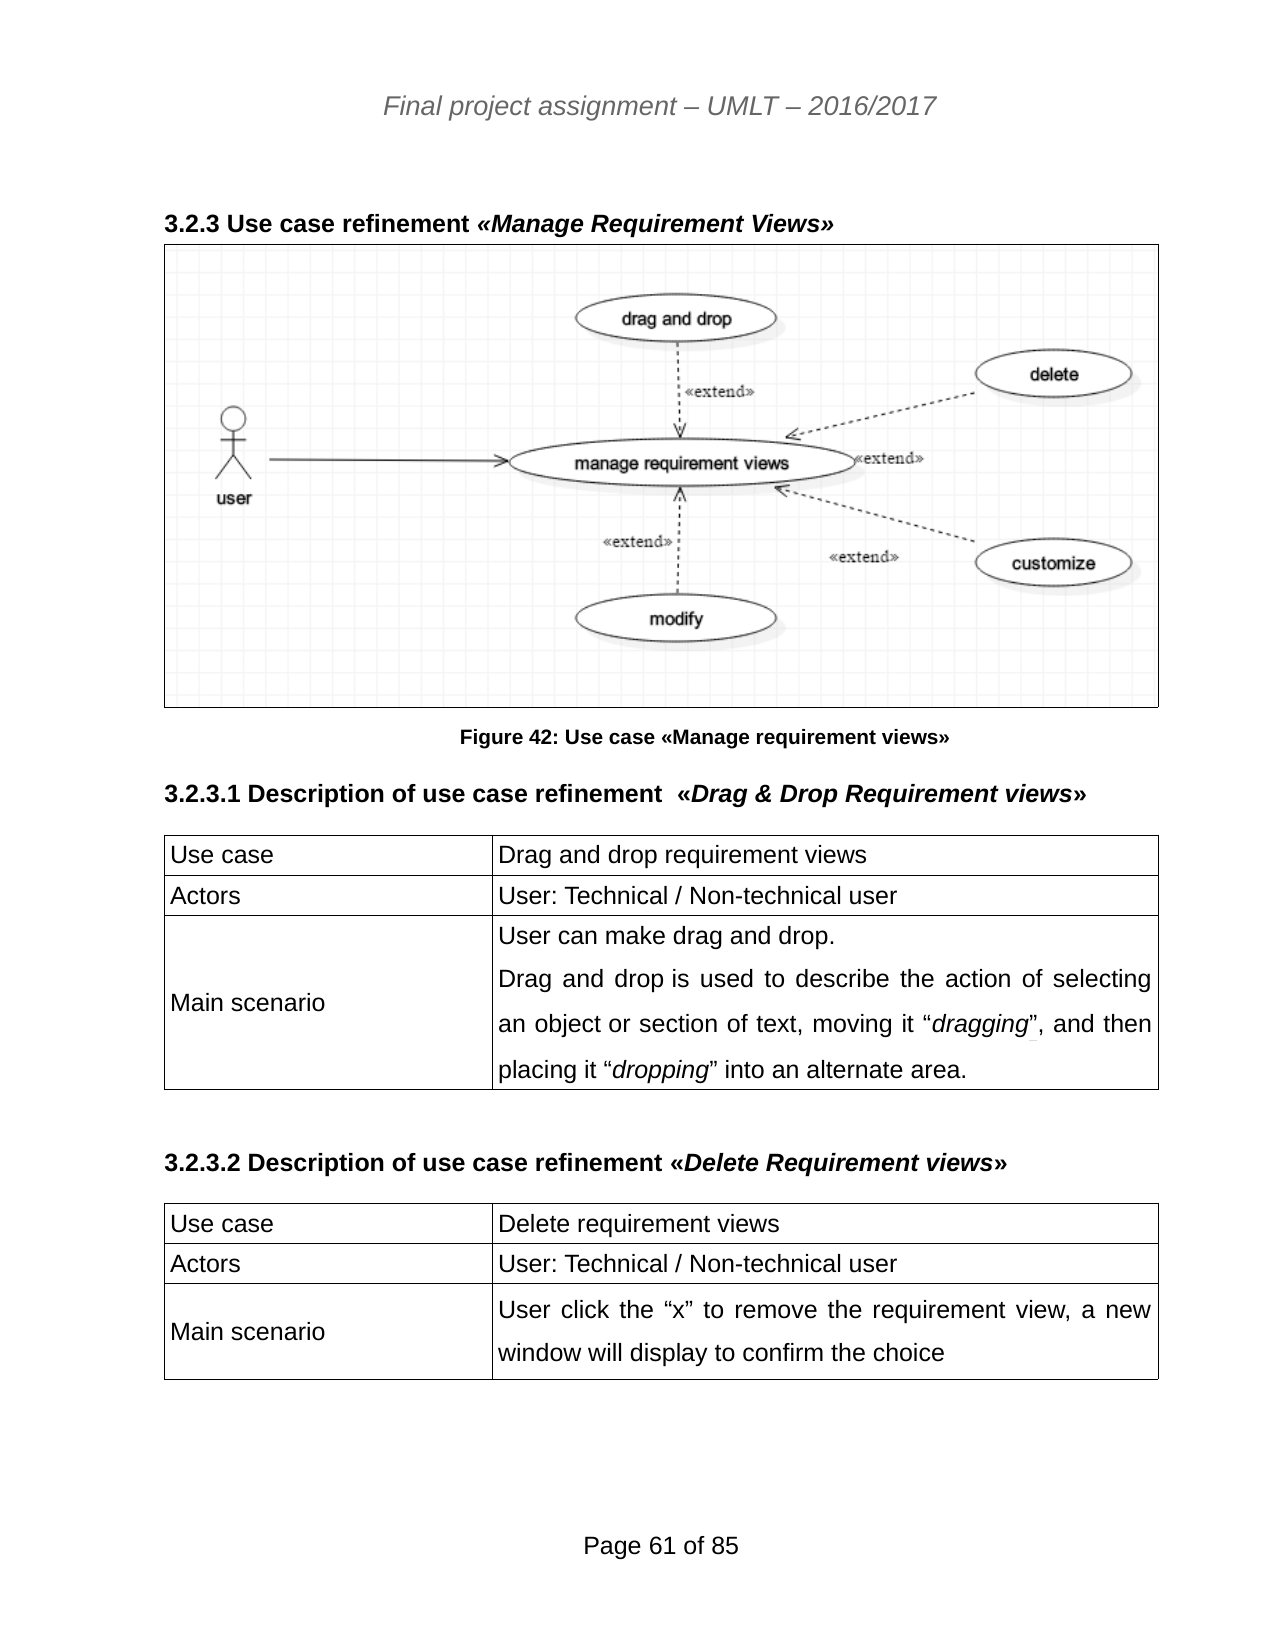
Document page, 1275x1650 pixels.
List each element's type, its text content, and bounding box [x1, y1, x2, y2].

table_cell Actors [165, 876, 492, 915]
table_header Drag and drop requirement views [493, 836, 1158, 875]
text Figure 42: Use case «Manage requirement views» [164, 708, 1158, 750]
subtitle 3.2.3 Use case refinement «Manage Requirement Views» [164, 209, 1158, 238]
table_cell Actors [165, 1244, 492, 1283]
table_header Use case [165, 836, 492, 875]
table_cell Main scenario [165, 916, 492, 1089]
subtitle 3.2.3.2 Description of use case refinement «Delete Requirement views» [164, 1148, 1158, 1176]
table_header Delete requirement views [493, 1204, 1158, 1243]
table_cell Main scenario [165, 1284, 492, 1379]
table_cell User: Technical / Non-technical user [493, 1244, 1158, 1283]
subtitle 3.2.3.1 Description of use case refinement «Drag & Drop Requirement views» [164, 779, 1158, 808]
table_cell User can make drag and drop. Drag and drop is used to describe the action of selecting an object or section of text, moving it “dragging”, and then placing it “dropping” into an alternate area. [493, 916, 1158, 1089]
picture [165, 245, 1158, 707]
table_cell User: Technical / Non-technical user [493, 876, 1158, 915]
table_header Use case [165, 1204, 492, 1243]
table_cell User click the “x” to remove the requirement view, a new window will display to confirm the choice [493, 1284, 1158, 1379]
